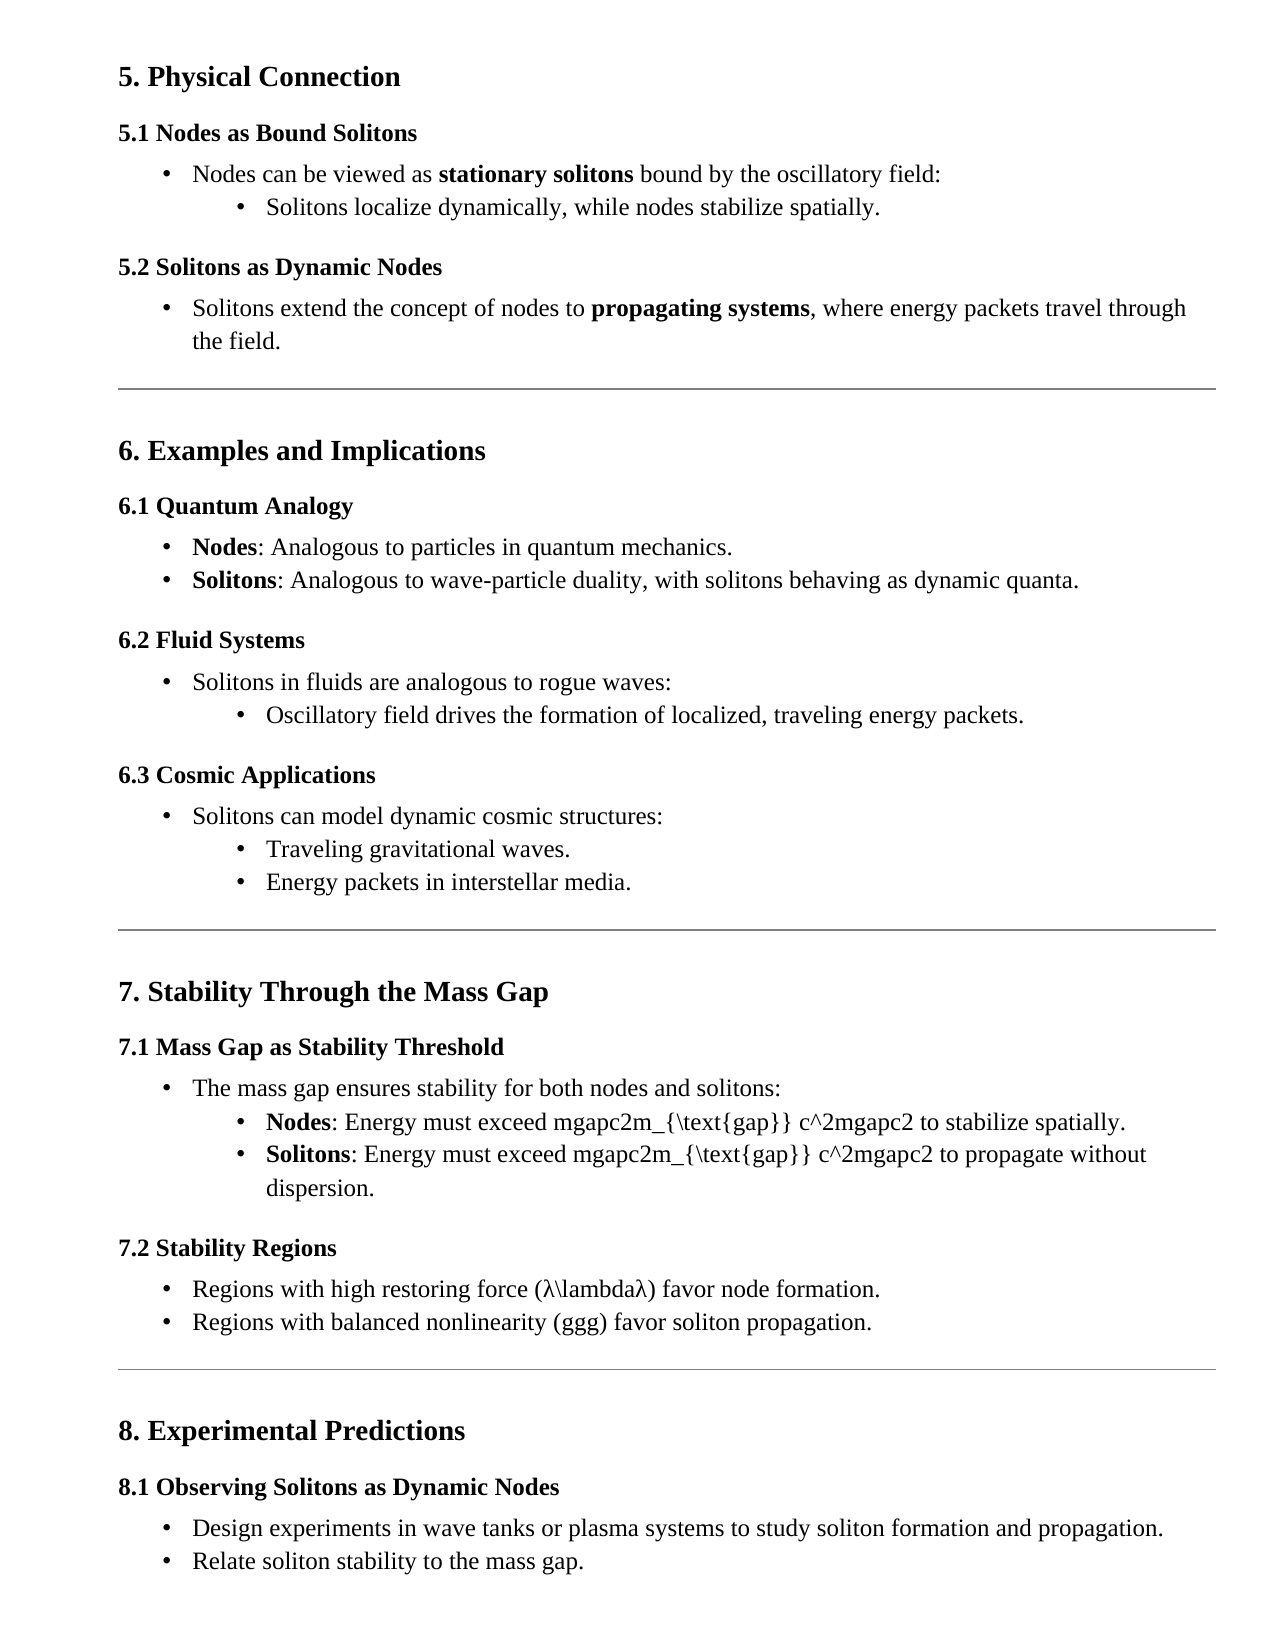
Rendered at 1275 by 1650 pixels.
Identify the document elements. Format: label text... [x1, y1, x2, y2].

subtitle 5. Physical Connection [118, 59, 1216, 93]
list Solitons extend the concept of nodes to propagating systems, where energy packets travel through the field. [162, 293, 1216, 355]
list Nodes can be viewed as stationary solitons bound by the oscillatory field: [162, 159, 1216, 188]
list The mass gap ensures stability for both nodes and solitons: [162, 1073, 1216, 1102]
list Nodes: Analogous to particles in quantum mechanics. [162, 532, 1216, 561]
subtitle 5.1 Nodes as Bound Solitons [118, 118, 1216, 146]
list Regions with balanced nonlinearity (ggg) favor soliton propagation. [162, 1307, 1216, 1336]
subtitle 6.2 Fluid Systems [118, 626, 1216, 654]
subtitle 6. Examples and Implications [118, 433, 1216, 466]
subtitle 8. Experimental Predictions [118, 1413, 1216, 1447]
subtitle 7.2 Stability Regions [118, 1233, 1216, 1261]
list Solitons in fluids are analogous to rogue waves: [162, 667, 1216, 696]
list Solitons: Analogous to wave-particle duality, with solitons behaving as dynamic quanta. [162, 566, 1216, 594]
list Solitons localize dynamically, while nodes stabilize spatially. [236, 192, 1216, 221]
subtitle 7. Stability Through the Mass Gap [118, 974, 1216, 1007]
subtitle 6.1 Quantum Analogy [118, 491, 1216, 520]
subtitle 6.3 Cosmic Applications [118, 760, 1216, 789]
subtitle 7.1 Mass Gap as Stability Threshold [118, 1032, 1216, 1061]
subtitle 8.1 Observing Solitons as Dynamic Nodes [118, 1472, 1216, 1501]
subtitle 5.2 Solitons as Dynamic Nodes [118, 252, 1216, 281]
list Nodes: Energy must exceed mgapc2m_{\text{gap}} c^2mgap​c2 to stabilize spatially. [236, 1107, 1216, 1135]
list Relate soliton stability to the mass gap. [162, 1546, 1216, 1575]
list Energy packets in interstellar media. [236, 867, 1216, 896]
list Solitons: Energy must exceed mgapc2m_{\text{gap}} c^2mgap​c2 to propagate without dispersion. [236, 1139, 1216, 1201]
list Oscillatory field drives the formation of localized, traveling energy packets. [236, 700, 1216, 729]
list Regions with high restoring force (λ\lambdaλ) favor node formation. [162, 1274, 1216, 1303]
list Design experiments in wave tanks or plasma systems to study soliton formation and propagation. [162, 1513, 1216, 1542]
list Solitons can model dynamic cosmic structures: [162, 801, 1216, 830]
list Traveling gravitational waves. [236, 834, 1216, 863]
